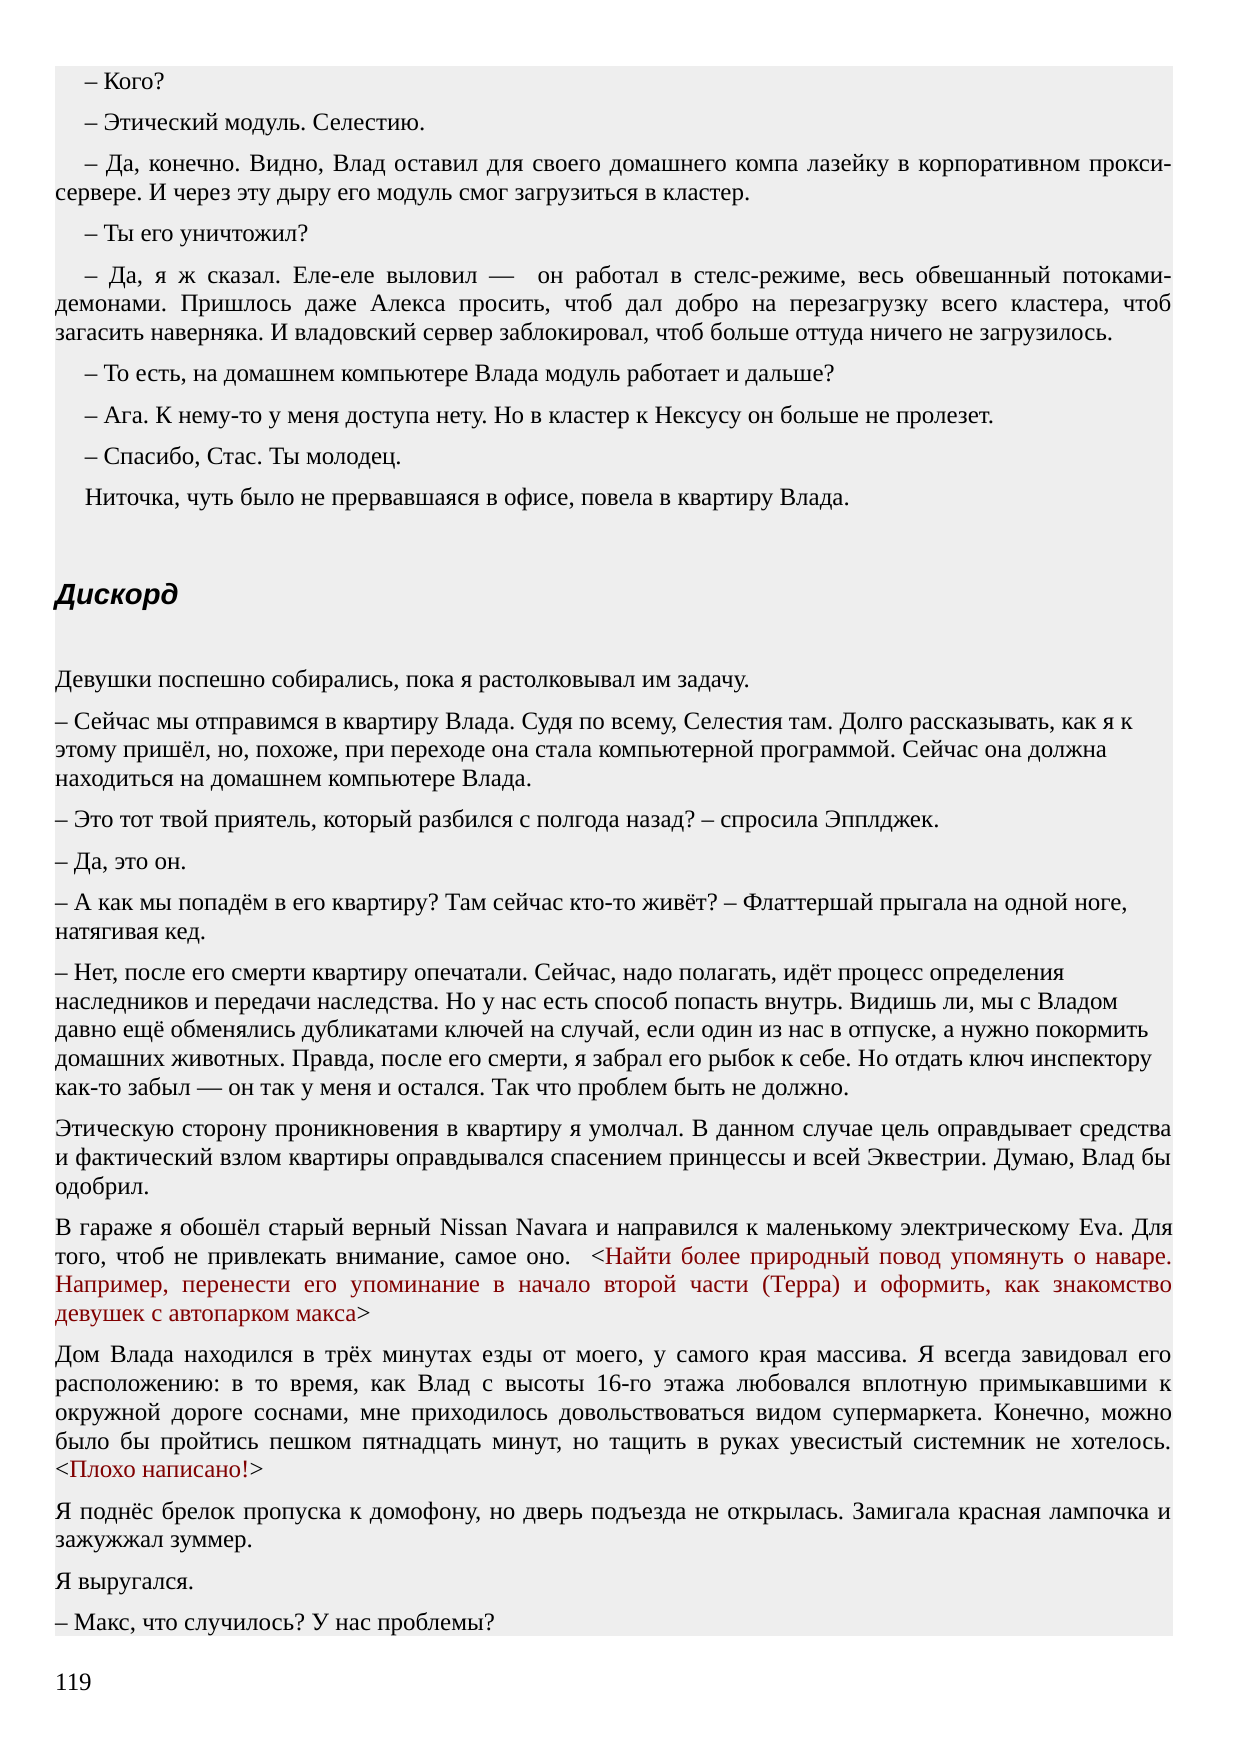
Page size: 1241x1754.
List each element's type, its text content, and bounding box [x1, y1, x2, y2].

text – Это тот твой приятель, который разбился с полгода назад? – спросила Эпплджек. [55, 804, 1173, 833]
text Ниточка, чуть было не прервавшаяся в офисе, повела в квартиру Влада. [55, 482, 1173, 511]
text Этическую сторону проникновения в квартиру я умолчал. В данном случае цель оправдывает средства и фактический взлом квартиры оправдывался спасением принцессы и всей Эквестрии. Думаю, Влад бы одобрил. [55, 1113, 1173, 1199]
text Дом Влада находился в трёх минутах езды от моего, у самого края массива. Я всегда завидовал его расположению: в то время, как Влад с высоты 16-го этажа любовался вплотную примыкавшими к окружной дороге соснами, мне приходилось довольствоваться видом супермаркета. Конечно, можно было бы пройтись пешком пятнадцать минут, но тащить в руках увесистый системник не хотелось. <Плохо написано!> [55, 1339, 1173, 1483]
text – Да, конечно. Видно, Влад оставил для своего домашнего компа лазейку в корпоративном прокси-сервере. И через эту дыру его модуль смог загрузиться в кластер. [55, 148, 1173, 206]
text В гараже я обошёл старый верный Nissan Navara и направился к маленькому электрическому Eva. Для того, чтоб не привлекать внимание, самое оно. <Найти более природный повод упомянуть о наваре. Например, перенести его упоминание в начало второй части (Терра) и оформить, как знакомство девушек с автопарком макса> [55, 1212, 1173, 1327]
text – Кого? [55, 66, 1173, 95]
text Девушки поспешно собирались, пока я растолковывал им задачу. [55, 664, 1173, 693]
text – А как мы попадём в его квартиру? Там сейчас кто-то живёт? – Флаттершай прыгала на одной ноге, натягивая кед. [55, 887, 1173, 944]
text Я поднёс брелок пропуска к домофону, но дверь подъезда не открылась. Замигала красная лампочка и зажужжал зуммер. [55, 1496, 1173, 1553]
text – Спасибо, Стас. Ты молодец. [55, 441, 1173, 470]
text Я выругался. [55, 1566, 1173, 1594]
text – Ага. К нему-то у меня доступа нету. Но в кластер к Нексусу он больше не пролезет. [55, 400, 1173, 428]
text – Макс, что случилось? У нас проблемы? [55, 1607, 1173, 1636]
text – Да, это он. [55, 846, 1173, 874]
text – То есть, на домашнем компьютере Влада модуль работает и дальше? [55, 358, 1173, 387]
text – Сейчас мы отправимся в квартиру Влада. Судя по всему, Селестия там. Долго рассказывать, как я к этому пришёл, но, похоже, при переходе она стала компьютерной программой. Сейчас она должна находиться на домашнем компьютере Влада. [55, 706, 1173, 792]
subtitle Дискорд [55, 577, 1173, 611]
text – Этический модуль. Селестию. [55, 107, 1173, 136]
text – Ты его уничтожил? [55, 218, 1173, 247]
text – Нет, после его смерти квартиру опечатали. Сейчас, надо полагать, идёт процесс определения наследников и передачи наследства. Но у нас есть способ попасть внутрь. Видишь ли, мы с Владом давно ещё обменялись дубликатами ключей на случай, если один из нас в отпуске, а нужно покормить домашних животных. Правда, после его смерти, я забрал его рыбок к себе. Но отдать ключ инспектору как-то забыл — он так у меня и остался. Так что проблем быть не должно. [55, 957, 1173, 1101]
text – Да, я ж сказал. Еле-еле выловил — он работал в стелс-режиме, весь обвешанный потоками-демонами. Пришлось даже Алекса просить, чтоб дал добро на перезагрузку всего кластера, чтоб загасить наверняка. И владовский сервер заблокировал, чтоб больше оттуда ничего не загрузилось. [55, 260, 1173, 346]
